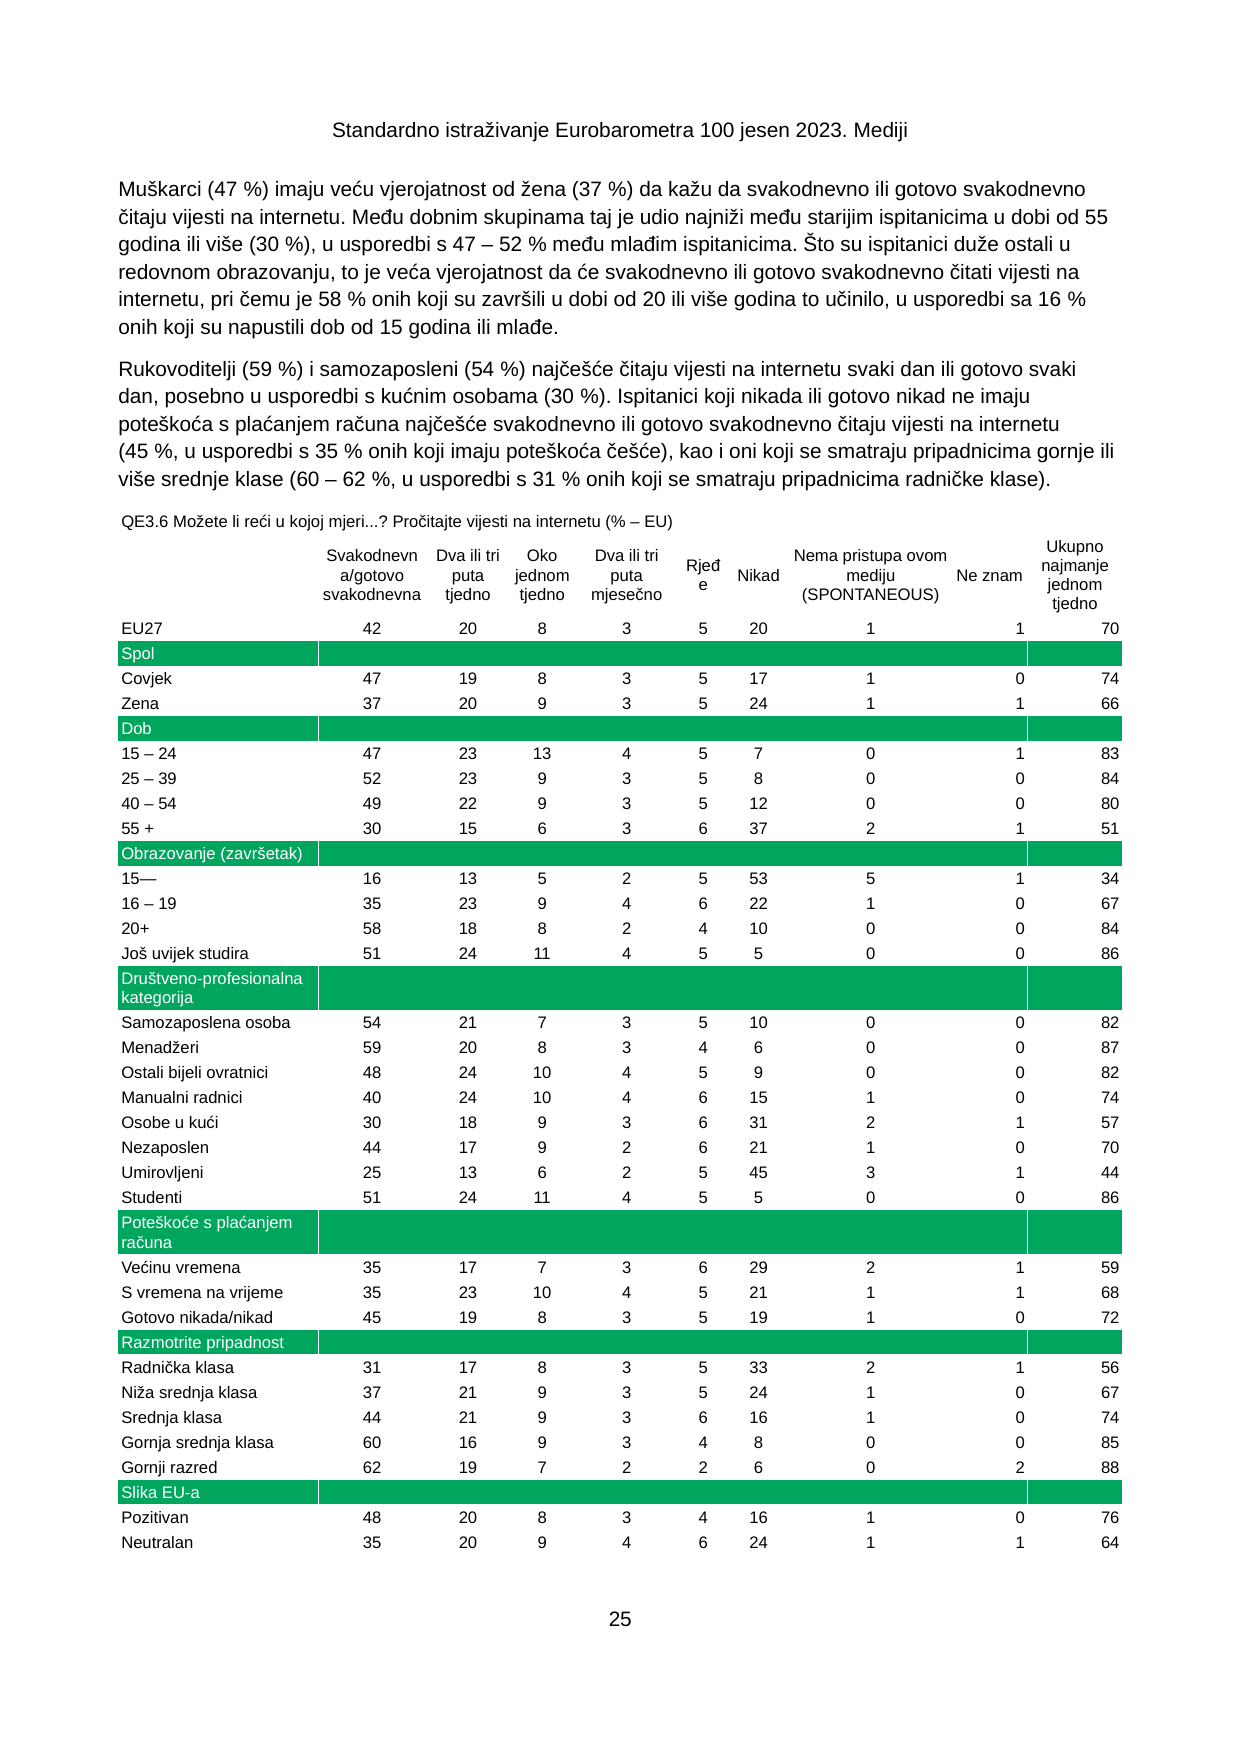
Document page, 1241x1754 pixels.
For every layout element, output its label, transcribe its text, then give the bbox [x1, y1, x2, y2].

table_cell 86 [1028, 1185, 1122, 1210]
table_cell 16 [319, 866, 425, 891]
table_cell 3 [574, 1505, 679, 1529]
table_cell [951, 1480, 1027, 1504]
table_cell 5 [679, 791, 727, 816]
table_cell 3 [574, 1430, 679, 1454]
table_cell 1 [951, 1530, 1027, 1554]
table_cell 15— [118, 866, 318, 891]
table_cell 4 [574, 1060, 679, 1085]
table_cell 7 [510, 1255, 574, 1279]
table_cell 1 [790, 1380, 951, 1404]
table_cell 87 [1028, 1035, 1122, 1060]
table_cell [679, 716, 727, 741]
table_cell 17 [425, 1255, 510, 1279]
table_cell 8 [727, 1430, 790, 1454]
table_cell 4 [574, 891, 679, 916]
table_cell 6 [679, 816, 727, 841]
table_cell 22 [727, 891, 790, 916]
table_cell [1028, 966, 1122, 1010]
table_cell 2 [574, 1160, 679, 1185]
table_cell [510, 716, 574, 741]
table_cell 30 [319, 1110, 425, 1135]
table_cell 42 [319, 616, 425, 641]
table_cell [790, 1210, 951, 1254]
table_cell [679, 966, 727, 1010]
table_cell Radnička klasa [118, 1355, 318, 1379]
table_cell 18 [425, 1110, 510, 1135]
table_cell 10 [510, 1280, 574, 1304]
table_cell 8 [510, 916, 574, 941]
table_cell 58 [319, 916, 425, 941]
table_cell 20 [425, 691, 510, 716]
table_cell 67 [1028, 891, 1122, 916]
table_cell 8 [510, 666, 574, 691]
table_cell 1 [951, 691, 1027, 716]
table_cell 13 [425, 866, 510, 891]
table_cell [425, 716, 510, 741]
table_cell 6 [510, 1160, 574, 1185]
text Rukovoditelji (59 %) i samozaposleni (54 %) najčešće čitaju vijesti na internetu svaki dan ili gotovo svaki dan, posebno u usporedbi s kućnim osobama (30 %). Ispitanici koji nikada ili gotovo nikad ne imaju poteškoća s plaćanjem računa najčešće svakodnevno ili gotovo svakodnevno čitaju vijesti na internetu (45 %, u usporedbi s 35 % onih koji imaju poteškoća češće), kao i oni koji se smatraju pripadnicima gornje ili više srednje klase (60 – 62 %, u usporedbi s 31 % onih koji se smatraju pripadnicima radničke klase). [118, 357, 1122, 491]
table_cell 85 [1028, 1430, 1122, 1454]
table_cell 15 [727, 1085, 790, 1110]
table_cell 21 [727, 1135, 790, 1160]
table_cell 4 [574, 941, 679, 966]
table_cell Samozaposlena osoba [118, 1010, 318, 1035]
table_cell 5 [679, 1380, 727, 1404]
table_cell 0 [951, 1010, 1027, 1035]
table_cell 6 [510, 816, 574, 841]
table_cell [679, 841, 727, 866]
table_cell 4 [679, 916, 727, 941]
table_cell 1 [951, 1355, 1027, 1379]
table_cell [425, 841, 510, 866]
table_cell 47 [319, 666, 425, 691]
table_cell Još uvijek studira [118, 941, 318, 966]
table_cell 64 [1028, 1530, 1122, 1554]
table_cell 9 [510, 1405, 574, 1429]
table_cell 5 [679, 866, 727, 891]
table_cell 45 [319, 1305, 425, 1329]
table_cell 21 [727, 1280, 790, 1304]
table_cell Društveno-profesionalna kategorija [118, 966, 318, 1010]
table_cell Dva ili tri puta mjesečno [574, 534, 679, 616]
table_cell 0 [951, 666, 1027, 691]
table_cell 21 [425, 1380, 510, 1404]
table_cell 6 [679, 1530, 727, 1554]
table_cell 4 [679, 1505, 727, 1529]
table_cell 84 [1028, 766, 1122, 791]
table_cell Obrazovanje (završetak) [118, 841, 318, 866]
table_cell 72 [1028, 1305, 1122, 1329]
table_cell 23 [425, 891, 510, 916]
table_cell 0 [790, 741, 951, 766]
table_cell 6 [727, 1455, 790, 1479]
table_cell 1 [790, 666, 951, 691]
table_cell 5 [679, 941, 727, 966]
table_cell 1 [951, 816, 1027, 841]
table_cell 83 [1028, 741, 1122, 766]
table_cell 0 [790, 791, 951, 816]
table_cell 29 [727, 1255, 790, 1279]
table_cell [319, 1210, 425, 1254]
table_cell 3 [574, 1405, 679, 1429]
table_cell 35 [319, 891, 425, 916]
table_cell Dob [118, 716, 318, 741]
table_cell 51 [319, 1185, 425, 1210]
table_cell 5 [679, 741, 727, 766]
table_header QE3.6 Možete li reći u kojoj mjeri...? Pročitajte vijesti na internetu (% – EU) [118, 509, 951, 534]
table_cell 25 – 39 [118, 766, 318, 791]
table_cell 5 [679, 1060, 727, 1085]
table_cell 8 [510, 1355, 574, 1379]
table_cell 20 [425, 1505, 510, 1529]
table_cell 37 [319, 1380, 425, 1404]
table_cell [790, 841, 951, 866]
table_cell [1028, 1480, 1122, 1504]
table_cell 4 [574, 1280, 679, 1304]
table_cell 0 [790, 1185, 951, 1210]
table_cell 9 [510, 1530, 574, 1554]
table_cell [574, 841, 679, 866]
table_cell [425, 641, 510, 666]
table_cell 10 [510, 1085, 574, 1110]
table_cell 5 [679, 1280, 727, 1304]
table_cell 2 [790, 1110, 951, 1135]
table_cell 6 [679, 1255, 727, 1279]
table_cell 82 [1028, 1060, 1122, 1085]
table_cell 20 [727, 616, 790, 641]
table_cell 48 [319, 1060, 425, 1085]
table_cell 19 [425, 1305, 510, 1329]
table_cell 49 [319, 791, 425, 816]
table_cell Neutralan [118, 1530, 318, 1554]
table_cell [425, 966, 510, 1010]
table_cell 10 [510, 1060, 574, 1085]
table_cell [510, 1330, 574, 1354]
table_cell 2 [790, 1355, 951, 1379]
table_cell Nikad [727, 534, 790, 616]
table_cell [727, 841, 790, 866]
table_cell 4 [574, 1530, 679, 1554]
table_cell 44 [1028, 1160, 1122, 1185]
table_cell 47 [319, 741, 425, 766]
table_cell 7 [510, 1010, 574, 1035]
table_cell 8 [727, 766, 790, 791]
table_cell 76 [1028, 1505, 1122, 1529]
table_cell 67 [1028, 1380, 1122, 1404]
table_cell 31 [319, 1355, 425, 1379]
table_cell [510, 641, 574, 666]
table_cell 6 [727, 1035, 790, 1060]
table_cell Osobe u kući [118, 1110, 318, 1135]
table_cell 5 [679, 616, 727, 641]
table_cell 1 [951, 1255, 1027, 1279]
table_cell 12 [727, 791, 790, 816]
table_cell 74 [1028, 1085, 1122, 1110]
table_cell 3 [574, 816, 679, 841]
table_cell 20 [425, 1530, 510, 1554]
text Muškarci (47 %) imaju veću vjerojatnost od žena (37 %) da kažu da svakodnevno ili gotovo svakodnevno čitaju vijesti na internetu. Među dobnim skupinama taj je udio najniži među starijim ispitanicima u dobi od 55 godina ili više (30 %), u usporedbi s 47 – 52 % među mlađim ispitanicima. Što su ispitanici duže ostali u redovnom obrazovanju, to je veća vjerojatnost da će svakodnevno ili gotovo svakodnevno čitati vijesti na internetu, pri čemu je 58 % onih koji su završili u dobi od 20 ili više godina to učinilo, u usporedbi sa 16 % onih koji su napustili dob od 15 godina ili mlađe. [118, 177, 1122, 338]
table_cell 70 [1028, 1135, 1122, 1160]
table_cell 3 [574, 791, 679, 816]
table_cell 0 [951, 1430, 1027, 1454]
table_cell 11 [510, 941, 574, 966]
table_cell 0 [951, 1185, 1027, 1210]
table_cell Gornja srednja klasa [118, 1430, 318, 1454]
table_cell 2 [790, 816, 951, 841]
table_cell Zena [118, 691, 318, 716]
table_cell [425, 1210, 510, 1254]
table_cell 11 [510, 1185, 574, 1210]
table_cell 57 [1028, 1110, 1122, 1135]
table_cell [790, 1480, 951, 1504]
table_cell 6 [679, 891, 727, 916]
table_cell 2 [574, 1455, 679, 1479]
table_cell 6 [679, 1405, 727, 1429]
table_cell 24 [727, 691, 790, 716]
table_cell [1028, 1330, 1122, 1354]
table_cell 6 [679, 1085, 727, 1110]
table_cell [727, 1480, 790, 1504]
table_cell [510, 1480, 574, 1504]
table_cell 0 [790, 916, 951, 941]
table_cell [574, 1480, 679, 1504]
table_cell [727, 966, 790, 1010]
table_cell 0 [951, 941, 1027, 966]
table_cell 3 [574, 1355, 679, 1379]
table_cell 5 [679, 766, 727, 791]
table_cell Većinu vremena [118, 1255, 318, 1279]
table_cell [727, 1210, 790, 1254]
table_cell Spol [118, 641, 318, 666]
table_cell [118, 534, 318, 616]
table_cell 21 [425, 1010, 510, 1035]
table_cell [1028, 716, 1122, 741]
table_cell 8 [510, 1305, 574, 1329]
table_header [1028, 509, 1122, 534]
table_cell Covjek [118, 666, 318, 691]
table_cell 5 [679, 1010, 727, 1035]
table_cell 1 [790, 1530, 951, 1554]
table_cell 62 [319, 1455, 425, 1479]
table_cell 44 [319, 1405, 425, 1429]
table_cell 2 [574, 1135, 679, 1160]
table_cell 45 [727, 1160, 790, 1185]
table_cell 16 [425, 1430, 510, 1454]
table_cell 2 [574, 916, 679, 941]
table_cell 44 [319, 1135, 425, 1160]
table_cell 84 [1028, 916, 1122, 941]
table_cell [510, 1210, 574, 1254]
table_cell Studenti [118, 1185, 318, 1210]
table_cell 9 [510, 791, 574, 816]
table_cell 10 [727, 916, 790, 941]
table_cell Slika EU-a [118, 1480, 318, 1504]
table_cell Dva ili tri puta tjedno [425, 534, 510, 616]
table_cell [951, 966, 1027, 1010]
table_cell 1 [790, 616, 951, 641]
table_cell 5 [679, 1160, 727, 1185]
table_cell [574, 1330, 679, 1354]
table_cell 5 [679, 1185, 727, 1210]
table_cell 0 [951, 1380, 1027, 1404]
table_cell 74 [1028, 666, 1122, 691]
table_cell 52 [319, 766, 425, 791]
table_cell [951, 716, 1027, 741]
table_cell 3 [574, 1380, 679, 1404]
table_cell 0 [790, 766, 951, 791]
table_cell 10 [727, 1010, 790, 1035]
table_cell 22 [425, 791, 510, 816]
table_cell 19 [425, 1455, 510, 1479]
table_cell Srednja klasa [118, 1405, 318, 1429]
table_cell [574, 1210, 679, 1254]
table_cell 6 [679, 1110, 727, 1135]
table_cell [1028, 1210, 1122, 1254]
table_cell 20+ [118, 916, 318, 941]
table_cell [1028, 641, 1122, 666]
table_cell 3 [574, 1035, 679, 1060]
table_cell 2 [679, 1455, 727, 1479]
table_cell 3 [574, 1010, 679, 1035]
table_cell Ne znam [951, 534, 1027, 616]
table_cell 7 [510, 1455, 574, 1479]
table_cell [319, 841, 425, 866]
table_cell 5 [790, 866, 951, 891]
table_cell [951, 641, 1027, 666]
table_cell 40 [319, 1085, 425, 1110]
table_cell 0 [951, 1135, 1027, 1160]
table_cell Svakodnevna/gotovo svakodnevna [319, 534, 425, 616]
table_cell 3 [574, 691, 679, 716]
table_cell 23 [425, 766, 510, 791]
table_cell 0 [790, 1010, 951, 1035]
table_cell [951, 1210, 1027, 1254]
table_cell 1 [790, 1405, 951, 1429]
table_cell 37 [727, 816, 790, 841]
table_cell 66 [1028, 691, 1122, 716]
table_cell [727, 641, 790, 666]
table_cell 9 [510, 1430, 574, 1454]
table_cell Niža srednja klasa [118, 1380, 318, 1404]
table_cell 30 [319, 816, 425, 841]
table_cell 6 [679, 1135, 727, 1160]
table_cell 13 [510, 741, 574, 766]
table_cell S vremena na vrijeme [118, 1280, 318, 1304]
table_cell 2 [790, 1255, 951, 1279]
table_cell 24 [727, 1380, 790, 1404]
table_cell 2 [574, 866, 679, 891]
table_cell 0 [790, 941, 951, 966]
table_cell 1 [790, 1305, 951, 1329]
table_cell Manualni radnici [118, 1085, 318, 1110]
table_cell [790, 966, 951, 1010]
table_cell 7 [727, 741, 790, 766]
table_cell [727, 1330, 790, 1354]
table_cell Rjeđe [679, 534, 727, 616]
table_cell 8 [510, 1035, 574, 1060]
table_cell [510, 841, 574, 866]
table_cell 35 [319, 1530, 425, 1554]
table_cell 88 [1028, 1455, 1122, 1479]
table_cell [790, 641, 951, 666]
table_cell 4 [574, 1085, 679, 1110]
table_cell [951, 1330, 1027, 1354]
table_cell 55 + [118, 816, 318, 841]
table_cell 4 [679, 1430, 727, 1454]
table_cell 24 [425, 1085, 510, 1110]
table_cell [790, 1330, 951, 1354]
table_cell 0 [951, 1405, 1027, 1429]
table_cell 25 [319, 1160, 425, 1185]
table_cell 1 [951, 741, 1027, 766]
table_cell 5 [727, 941, 790, 966]
table_cell 0 [790, 1430, 951, 1454]
table_cell 15 – 24 [118, 741, 318, 766]
table_cell EU27 [118, 616, 318, 641]
table_cell 0 [951, 916, 1027, 941]
table_cell [1028, 841, 1122, 866]
table_cell 24 [425, 1060, 510, 1085]
table_cell 9 [727, 1060, 790, 1085]
table_cell 15 [425, 816, 510, 841]
table_cell 82 [1028, 1010, 1122, 1035]
table_cell 9 [510, 891, 574, 916]
table_cell 4 [574, 741, 679, 766]
table_cell 2 [951, 1455, 1027, 1479]
table_cell 4 [574, 1185, 679, 1210]
table_cell 51 [1028, 816, 1122, 841]
table_cell 1 [951, 1160, 1027, 1185]
table_cell 48 [319, 1505, 425, 1529]
table_cell 8 [510, 616, 574, 641]
table_cell 74 [1028, 1405, 1122, 1429]
table_cell 35 [319, 1280, 425, 1304]
table_cell 0 [951, 1060, 1027, 1085]
table_cell 18 [425, 916, 510, 941]
table_cell [951, 841, 1027, 866]
table_cell 0 [790, 1035, 951, 1060]
table_cell 59 [319, 1035, 425, 1060]
table_cell 1 [790, 1085, 951, 1110]
table_cell 13 [425, 1160, 510, 1185]
table_cell 17 [727, 666, 790, 691]
table_cell Ostali bijeli ovratnici [118, 1060, 318, 1085]
table_cell 1 [951, 1280, 1027, 1304]
table_cell 0 [790, 1455, 951, 1479]
table_cell 16 [727, 1505, 790, 1529]
table_cell 1 [790, 1505, 951, 1529]
table_cell 9 [510, 1380, 574, 1404]
table_cell 5 [679, 1305, 727, 1329]
table_cell 16 [727, 1405, 790, 1429]
table_cell 19 [425, 666, 510, 691]
table_cell 24 [727, 1530, 790, 1554]
table_cell Nezaposlen [118, 1135, 318, 1160]
table_cell [679, 1330, 727, 1354]
table_cell Razmotrite pripadnost [118, 1330, 318, 1354]
table_cell 80 [1028, 791, 1122, 816]
table_cell 0 [951, 1085, 1027, 1110]
table_cell 3 [574, 666, 679, 691]
table_cell 37 [319, 691, 425, 716]
table_cell 1 [790, 1135, 951, 1160]
table_cell 1 [790, 691, 951, 716]
table_cell 20 [425, 1035, 510, 1060]
table_cell 54 [319, 1010, 425, 1035]
table_cell 56 [1028, 1355, 1122, 1379]
table_cell 0 [951, 766, 1027, 791]
table_cell 0 [951, 791, 1027, 816]
table_cell 21 [425, 1405, 510, 1429]
table_header [951, 509, 1027, 534]
table_cell 1 [790, 891, 951, 916]
table_cell 0 [951, 1305, 1027, 1329]
table_cell 3 [574, 1255, 679, 1279]
table_cell [319, 966, 425, 1010]
table_cell 53 [727, 866, 790, 891]
table_cell 40 – 54 [118, 791, 318, 816]
table_cell Pozitivan [118, 1505, 318, 1529]
table_cell 9 [510, 1135, 574, 1160]
table_cell 34 [1028, 866, 1122, 891]
table_cell [425, 1480, 510, 1504]
table_cell 17 [425, 1355, 510, 1379]
table_cell [319, 1480, 425, 1504]
table_cell 33 [727, 1355, 790, 1379]
table_cell 0 [951, 1035, 1027, 1060]
table_cell [679, 1480, 727, 1504]
table_cell [319, 716, 425, 741]
table_cell 1 [951, 616, 1027, 641]
table_cell Menadžeri [118, 1035, 318, 1060]
table_cell 86 [1028, 941, 1122, 966]
table_cell 23 [425, 1280, 510, 1304]
table_cell 24 [425, 941, 510, 966]
table_cell 17 [425, 1135, 510, 1160]
table_cell Gotovo nikada/nikad [118, 1305, 318, 1329]
table_cell 5 [679, 666, 727, 691]
table_cell 9 [510, 1110, 574, 1135]
table_cell Oko jednom tjedno [510, 534, 574, 616]
table_cell [319, 641, 425, 666]
table_cell 3 [574, 766, 679, 791]
table_cell [727, 716, 790, 741]
table_cell [574, 966, 679, 1010]
table_cell 23 [425, 741, 510, 766]
table_cell 3 [574, 1305, 679, 1329]
table_cell 5 [727, 1185, 790, 1210]
table_cell [319, 1330, 425, 1354]
table_cell 68 [1028, 1280, 1122, 1304]
table_cell 9 [510, 691, 574, 716]
table_cell 20 [425, 616, 510, 641]
table_cell 9 [510, 766, 574, 791]
table_cell 24 [425, 1185, 510, 1210]
table_cell [679, 1210, 727, 1254]
table_cell [510, 966, 574, 1010]
table_cell 35 [319, 1255, 425, 1279]
table_cell 5 [679, 691, 727, 716]
table_cell 0 [951, 1505, 1027, 1529]
table_cell 1 [951, 1110, 1027, 1135]
table_cell Ukupno najmanje jednom tjedno [1028, 534, 1122, 616]
table_cell 4 [679, 1035, 727, 1060]
table_cell 3 [574, 616, 679, 641]
table_cell 1 [790, 1280, 951, 1304]
table_cell Poteškoće s plaćanjem računa [118, 1210, 318, 1254]
table_cell 1 [951, 866, 1027, 891]
table_cell 70 [1028, 616, 1122, 641]
table_cell Gornji razred [118, 1455, 318, 1479]
table_cell 51 [319, 941, 425, 966]
table_cell 59 [1028, 1255, 1122, 1279]
table_cell 31 [727, 1110, 790, 1135]
table_cell Umirovljeni [118, 1160, 318, 1185]
table_cell 5 [510, 866, 574, 891]
table_cell 5 [679, 1355, 727, 1379]
table_cell 60 [319, 1430, 425, 1454]
table_cell [574, 641, 679, 666]
table_cell [790, 716, 951, 741]
table_cell 8 [510, 1505, 574, 1529]
table_cell Nema pristupa ovom mediju (SPONTANEOUS) [790, 534, 951, 616]
table_cell 3 [574, 1110, 679, 1135]
table_cell 3 [790, 1160, 951, 1185]
table_cell [574, 716, 679, 741]
table_cell 0 [951, 891, 1027, 916]
table_cell 0 [790, 1060, 951, 1085]
table_cell [679, 641, 727, 666]
table_cell 16 – 19 [118, 891, 318, 916]
table_cell [425, 1330, 510, 1354]
table_cell 19 [727, 1305, 790, 1329]
